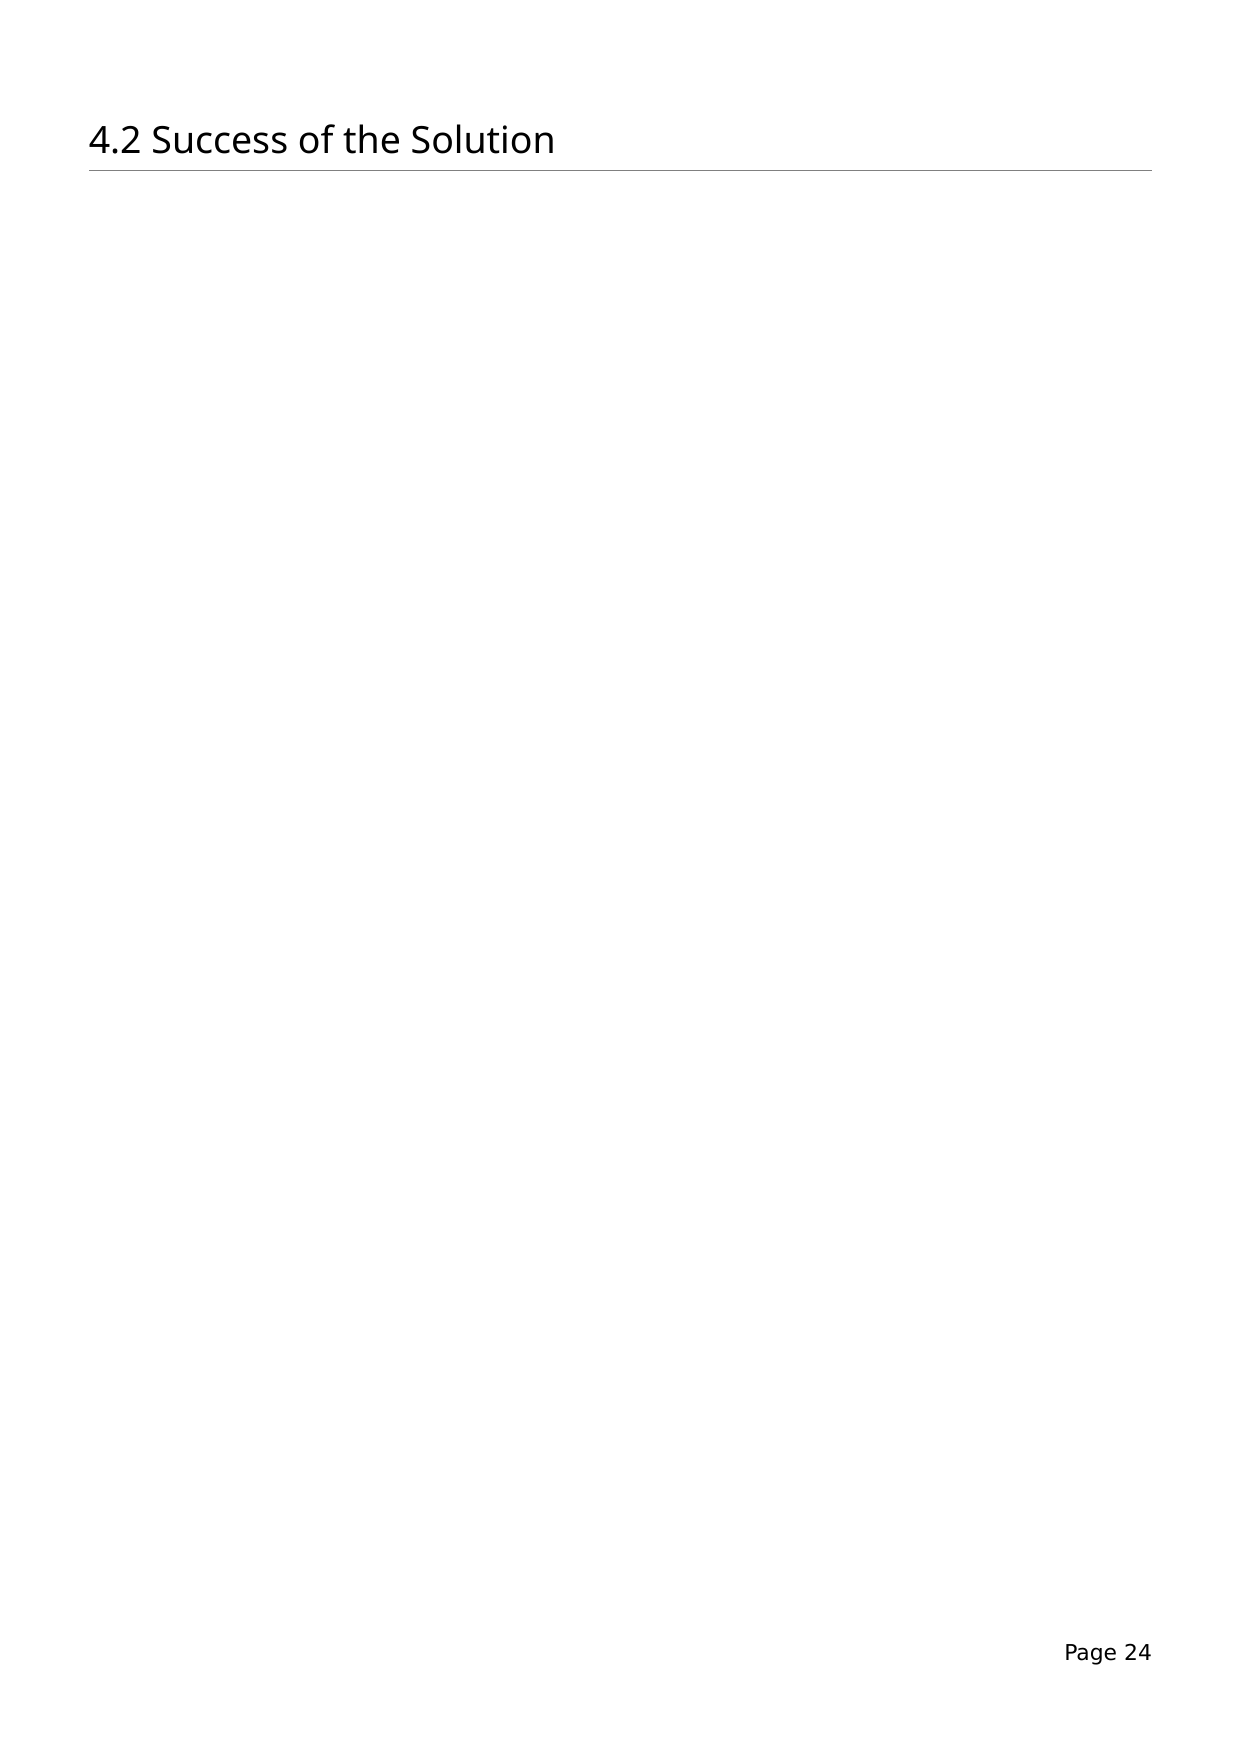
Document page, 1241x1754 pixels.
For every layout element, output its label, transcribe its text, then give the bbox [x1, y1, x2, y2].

subtitle 4.2 Success of the Solution [88, 113, 1152, 171]
